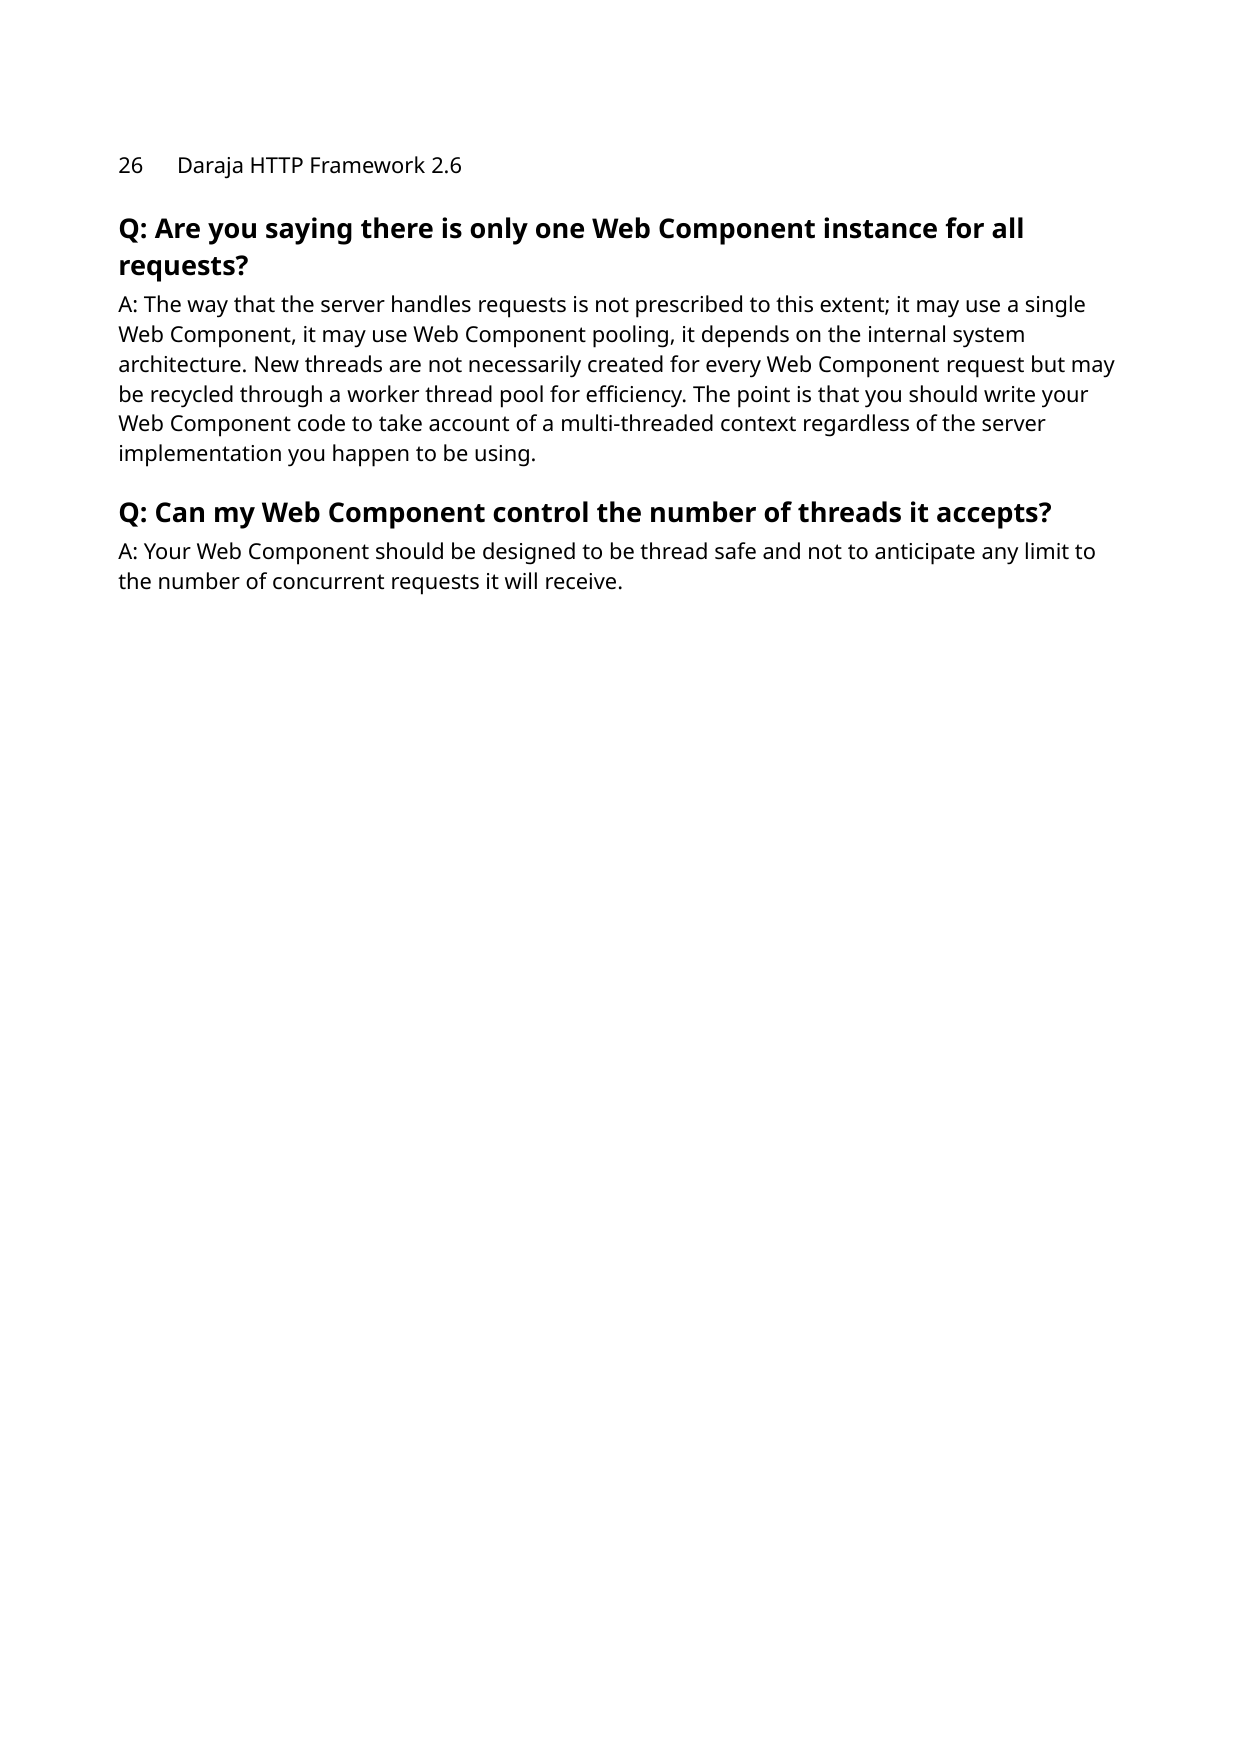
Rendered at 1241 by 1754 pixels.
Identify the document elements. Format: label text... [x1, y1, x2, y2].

text A: The way that the server handles requests is not prescribed to this extent; it may use a single Web Component, it may use Web Component pooling, it depends on the internal system architecture. New threads are not necessarily created for every Web Component request but may be recycled through a worker thread pool for efficiency. The point is that you should write your Web Component code to take account of a multi-threaded context regardless of the server implementation you happen to be using. [118, 289, 1122, 468]
subtitle Q: Can my Web Component control the number of threads it accepts? [118, 493, 1122, 530]
subtitle Q: Are you saying there is only one Web Component instance for all requests? [118, 209, 1122, 283]
text A: Your Web Component should be designed to be thread safe and not to anticipate any limit to the number of concurrent requests it will receive. [118, 536, 1122, 596]
